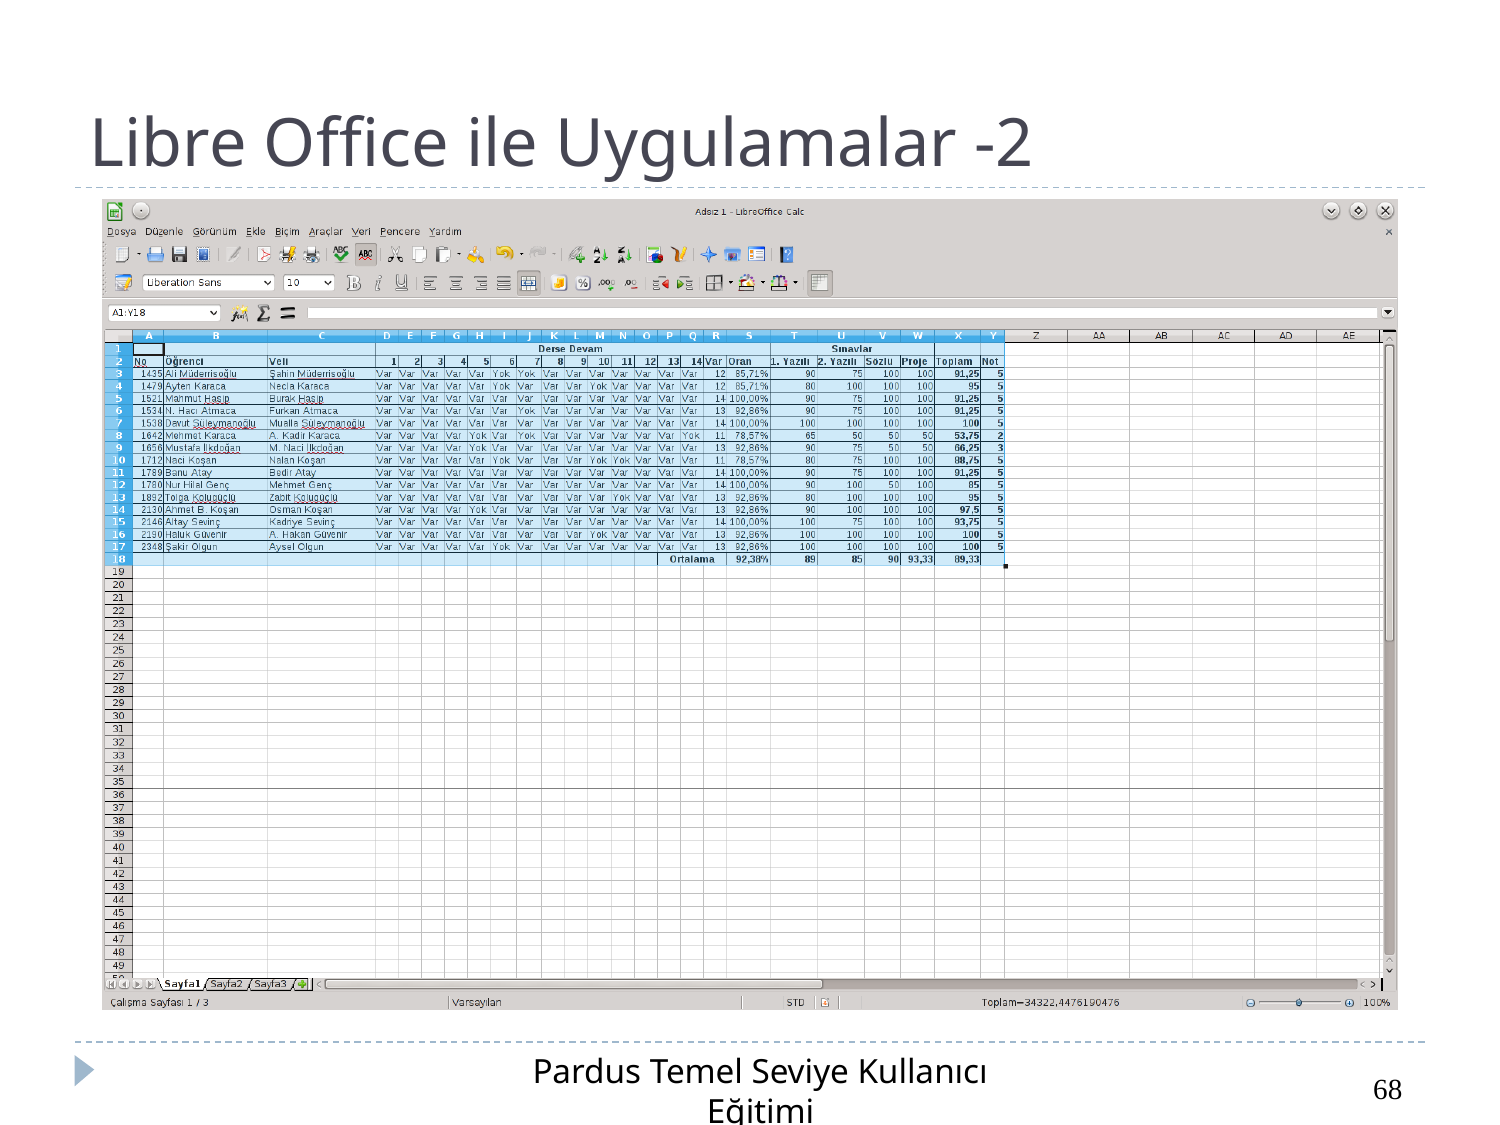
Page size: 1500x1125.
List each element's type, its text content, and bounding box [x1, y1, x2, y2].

picture [102, 199, 1398, 1010]
title Libre Office ile Uygulamalar -2 [75, 24, 1425, 188]
